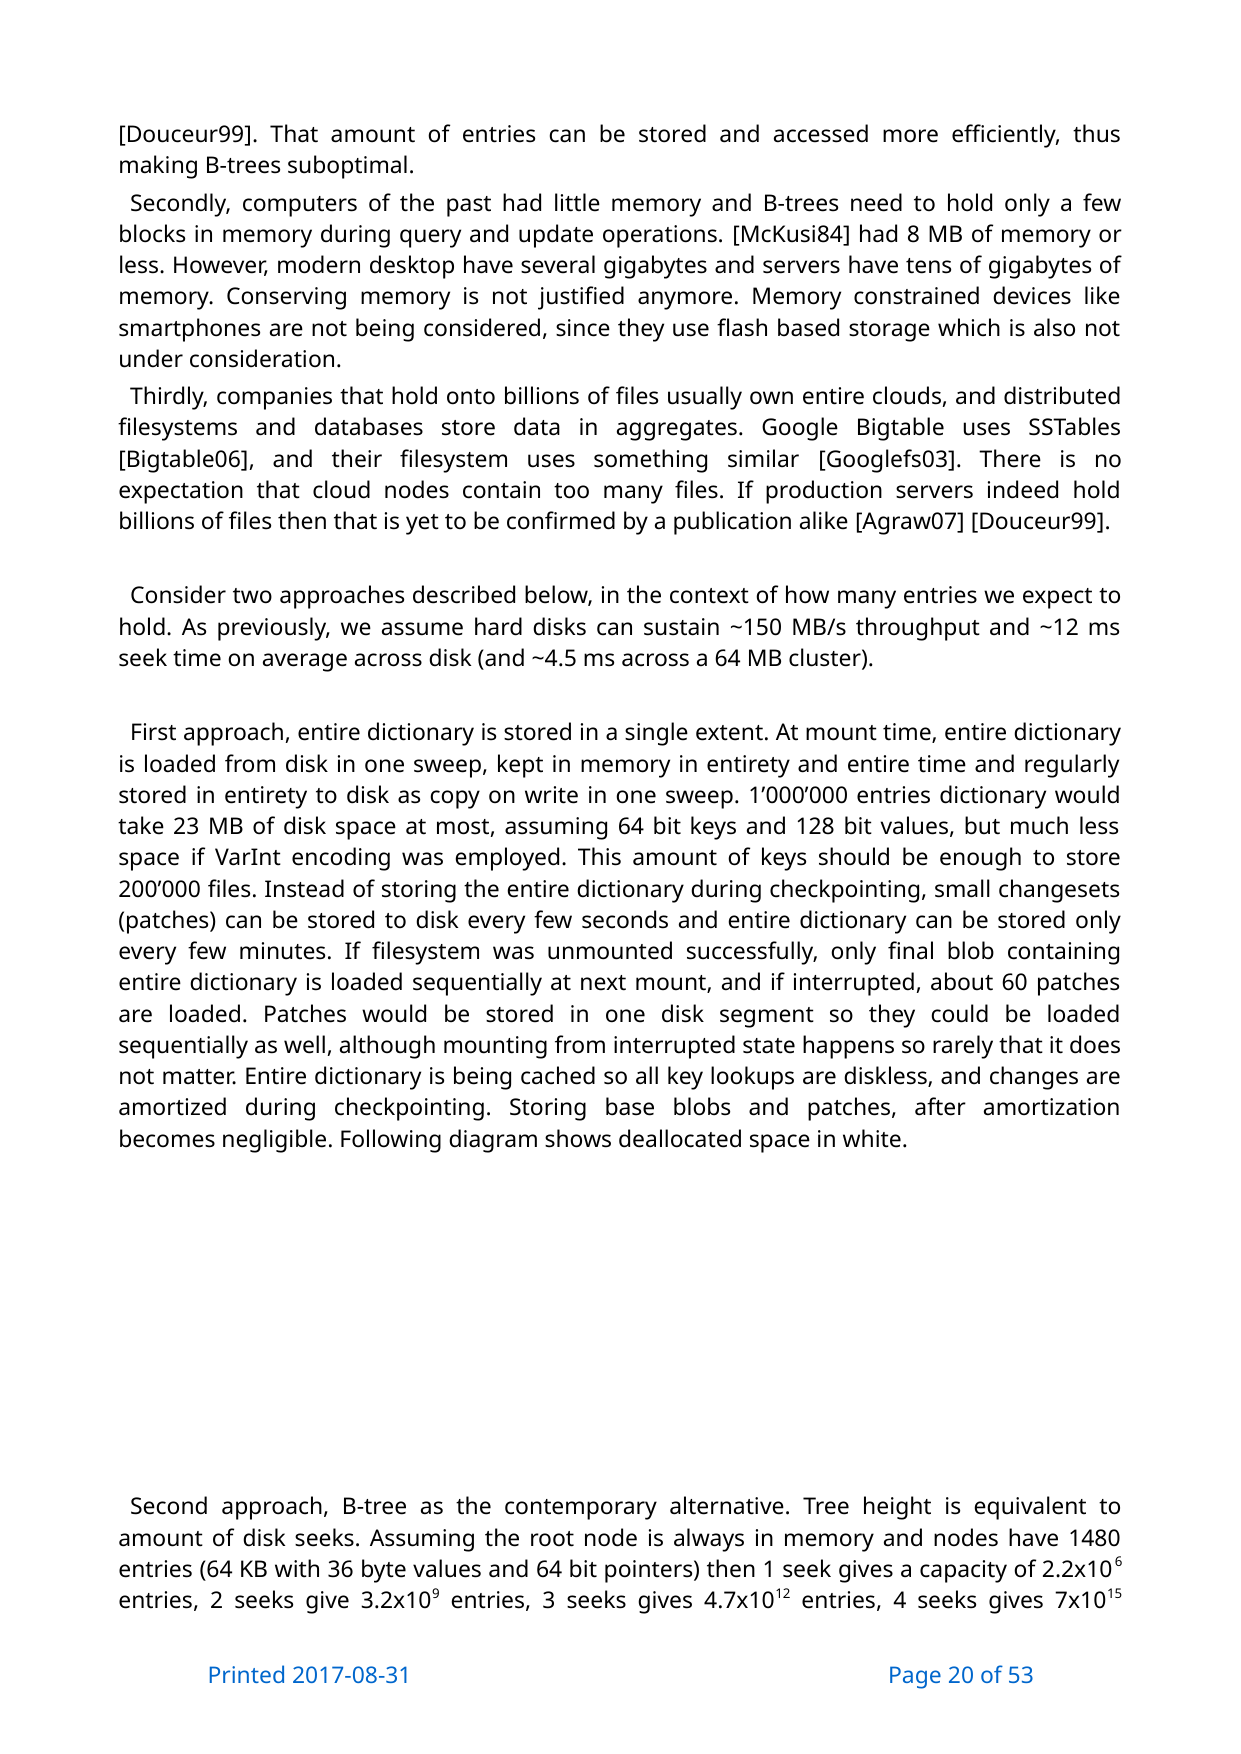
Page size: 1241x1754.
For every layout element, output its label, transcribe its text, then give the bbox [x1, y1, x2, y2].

text First approach, entire dictionary is stored in a single extent. At mount time, entire dictionary is loaded from disk in one sweep, kept in memory in entirety and entire time and regularly stored in entirety to disk as copy on write in one sweep. 1’000’000 entries dictionary would take 23 MB of disk space at most, assuming 64 bit keys and 128 bit values, but much less space if VarInt encoding was employed. This amount of keys should be enough to store 200’000 files. Instead of storing the entire dictionary during checkpointing, small changesets (patches) can be stored to disk every few seconds and entire dictionary can be stored only every few minutes. If filesystem was unmounted successfully, only final blob containing entire dictionary is loaded sequentially at next mount, and if interrupted, about 60 patches are loaded. Patches would be stored in one disk segment so they could be loaded sequentially as well, although mounting from interrupted state happens so rarely that it does not matter. Entire dictionary is being cached so all key lookups are diskless, and changes are amortized during checkpointing. Storing base blobs and patches, after amortization becomes negligible. Following diagram shows deallocated space in white. [118, 716, 1122, 1154]
text Thirdly, companies that hold onto billions of files usually own entire clouds, and distributed filesystems and databases store data in aggregates. Google Bigtable uses SSTables [Bigtable06], and their filesystem uses something similar [Googlefs03]. There is no expectation that cloud nodes contain too many files. If production servers indeed hold billions of files then that is yet to be confirmed by a publication alike [Agraw07] [Douceur99]. [118, 380, 1122, 536]
text Consider two approaches described below, in the context of how many entries we expect to hold. As previously, we assume hard disks can sustain ~150 MB/s throughput and ~12 ms seek time on average across disk (and ~4.5 ms across a 64 MB cluster). [118, 579, 1122, 673]
text Secondly, computers of the past had little memory and B-trees need to hold only a few blocks in memory during query and update operations. [McKusi84] had 8 MB of memory or less. However, modern desktop have several gigabytes and servers have tens of gigabytes of memory. Conserving memory is not justified anymore. Memory constrained devices like smartphones are not being considered, since they use flash based storage which is also not under consideration. [118, 187, 1122, 374]
text [Douceur99]. That amount of entries can be stored and accessed more efficiently, thus making B-trees suboptimal. [118, 118, 1122, 181]
text Second approach, B-tree as the contemporary alternative. Tree height is equivalent to amount of disk seeks. Assuming the root node is always in memory and nodes have 1480 entries (64 KB with 36 byte values and 64 bit pointers) then 1 seek gives a capacity of 2.2x106 entries, 2 seeks give 3.2x109 entries, 3 seeks gives 4.7x1012 entries, 4 seeks gives 7x1015 [118, 1490, 1122, 1615]
